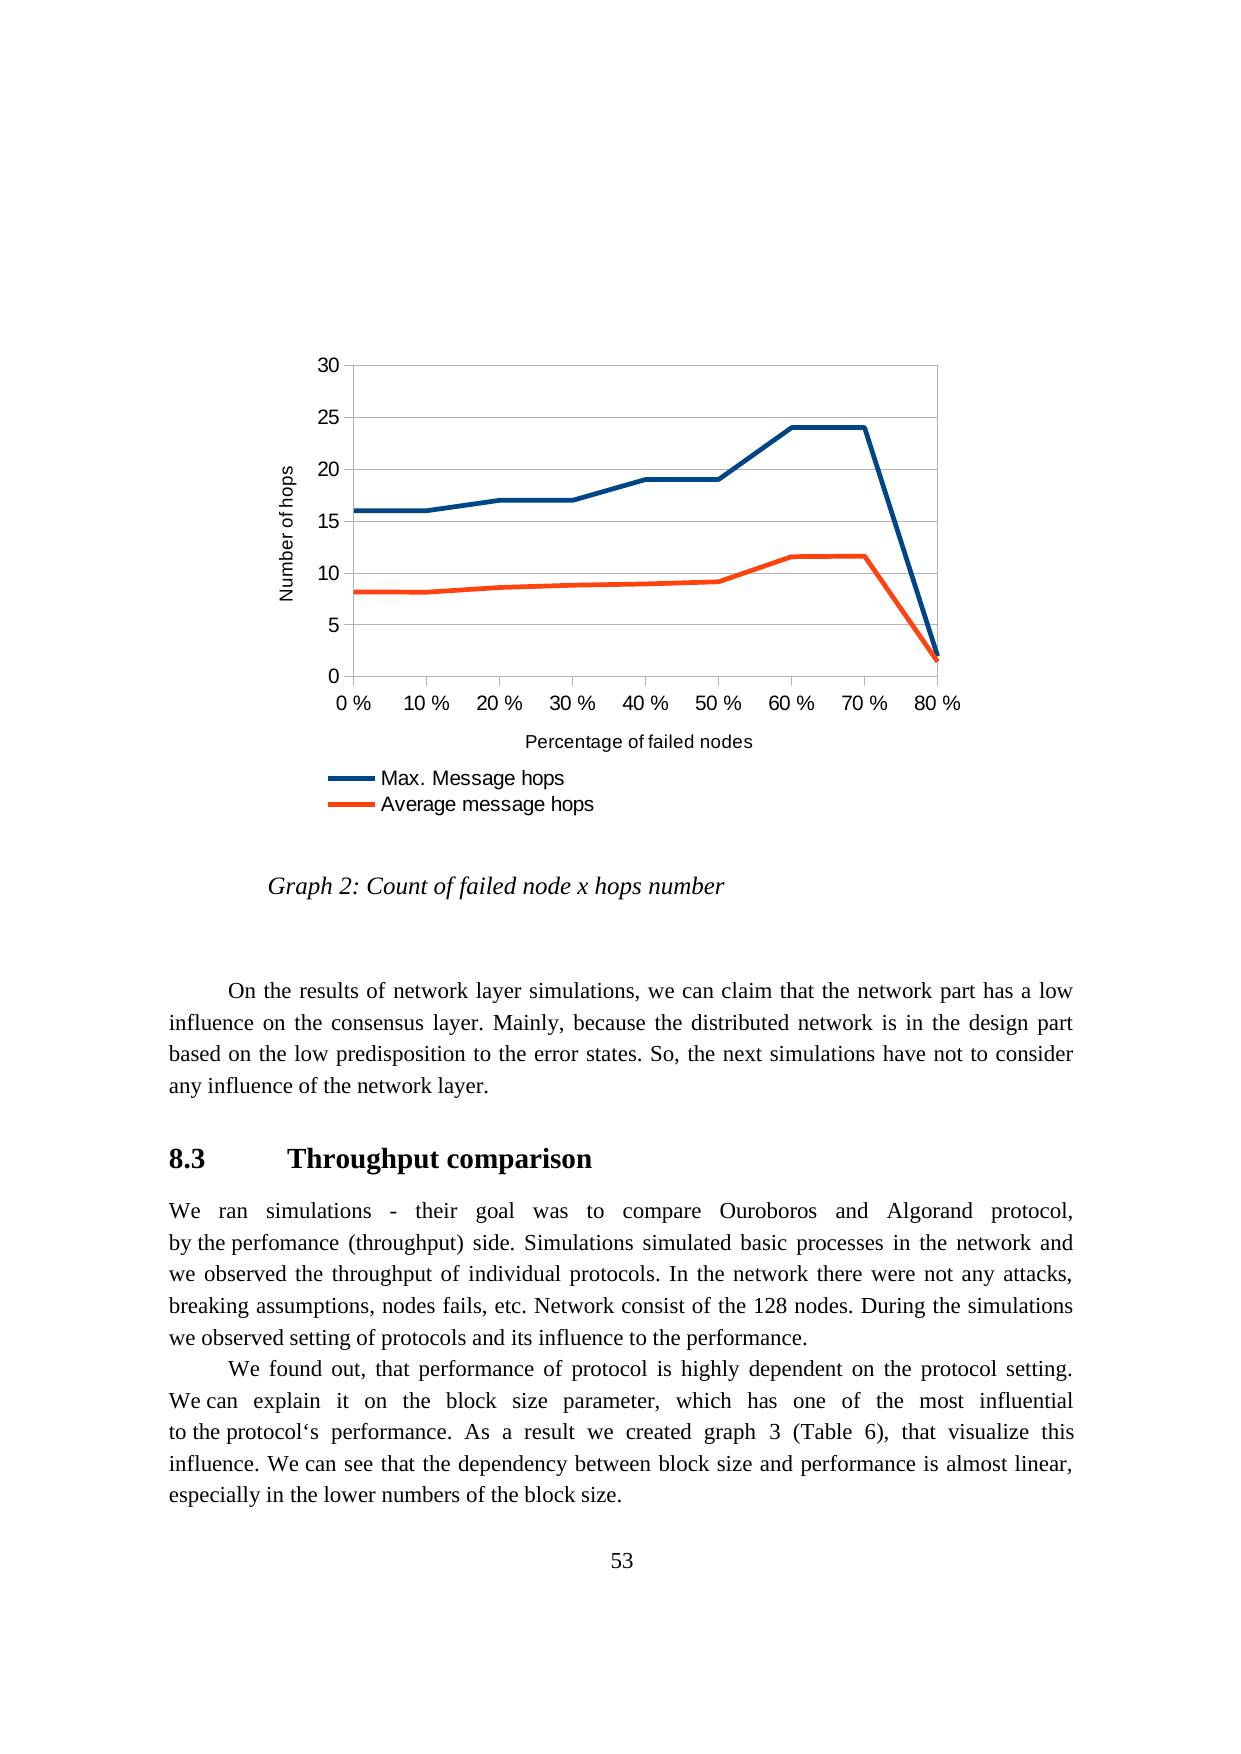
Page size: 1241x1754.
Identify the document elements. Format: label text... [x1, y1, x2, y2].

text We found out, that performance of protocol is highly dependent on the protocol setting. We can explain it on the block size parameter, which has one of the most influential to the protocol‘s performance. As a result we created graph 3 (Table 6), that visualize this influence. We can see that the dependency between block size and performance is almost linear, especially in the lower numbers of the block size. [169, 1355, 1075, 1508]
text On the results of network layer simulations, we can claim that the network part has a low influence on the consensus layer. Mainly, because the distributed network is in the design part based on the low predisposition to the error states. So, the next simulations have not to consider any influence of the network layer. [169, 977, 1075, 1098]
text We ran simulations - their goal was to compare Ouroboros and Algorand protocol, by the perfomance (throughput) side. Simulations simulated basic processes in the network and we observed the throughput of individual protocols. In the network there were not any attacks, breaking assumptions, nodes fails, etc. Network consist of the 128 nodes. During the simulations we observed setting of protocols and its influence to the performance. [169, 1197, 1075, 1350]
subtitle Throughput comparison [169, 1141, 1075, 1174]
text Graph 2: Count of failed node x hops number [267, 857, 976, 900]
